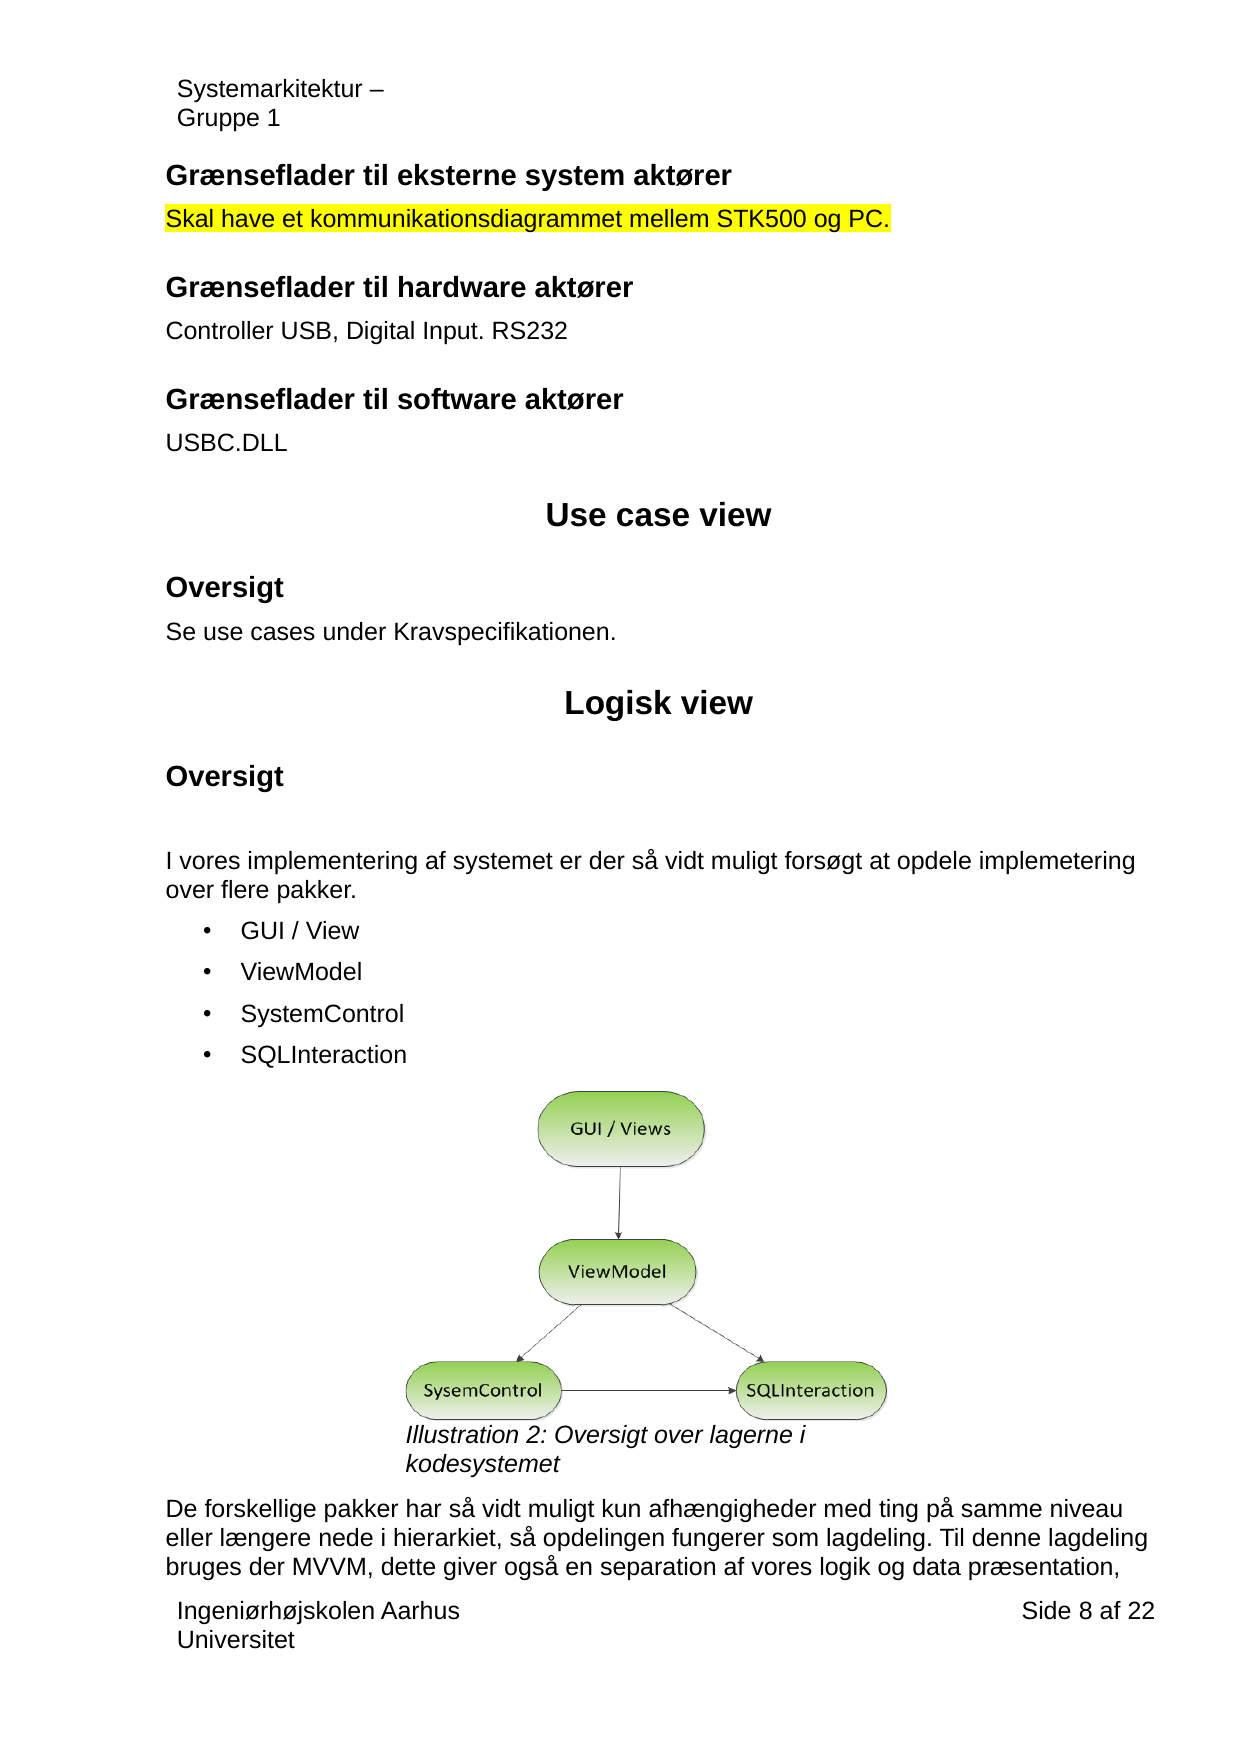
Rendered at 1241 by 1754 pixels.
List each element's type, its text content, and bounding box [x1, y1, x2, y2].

list SystemControl [203, 999, 1152, 1028]
text Controller USB, Digital Input. RS232 [165, 316, 1152, 345]
picture [405, 1091, 888, 1421]
list GUI / View [203, 916, 1152, 945]
subtitle Grænseflader til software aktører [165, 382, 1152, 416]
subtitle Grænseflader til eksterne system aktører [165, 158, 1152, 191]
text I vores implementering af systemet er der så vidt muligt forsøgt at opdele implemetering over flere pakker. [165, 846, 1152, 903]
text De forskellige pakker har så vidt muligt kun afhængigheder med ting på samme niveau eller længere nede i hierarkiet, så opdelingen fungerer som lagdeling. Til denne lagdeling bruges der MVVM, dette giver også en separation af vores logik og data præsentation, [165, 1494, 1152, 1580]
text Skal have et kommunikationsdiagrammet mellem STK500 og PC. [165, 204, 1152, 232]
list SQLInteraction [203, 1040, 1152, 1069]
text Illustration 2: Oversigt over lagerne i kodesystemet [405, 1421, 888, 1478]
subtitle Logisk view [165, 683, 1152, 721]
list ViewModel [203, 957, 1152, 986]
subtitle Use case view [165, 494, 1152, 533]
subtitle Oversigt [165, 759, 1152, 792]
text Se use cases under Kravspecifikationen. [165, 617, 1152, 645]
text USBC.DLL [165, 428, 1152, 457]
subtitle Oversigt [165, 571, 1152, 604]
subtitle Grænseflader til hardware aktører [165, 270, 1152, 303]
